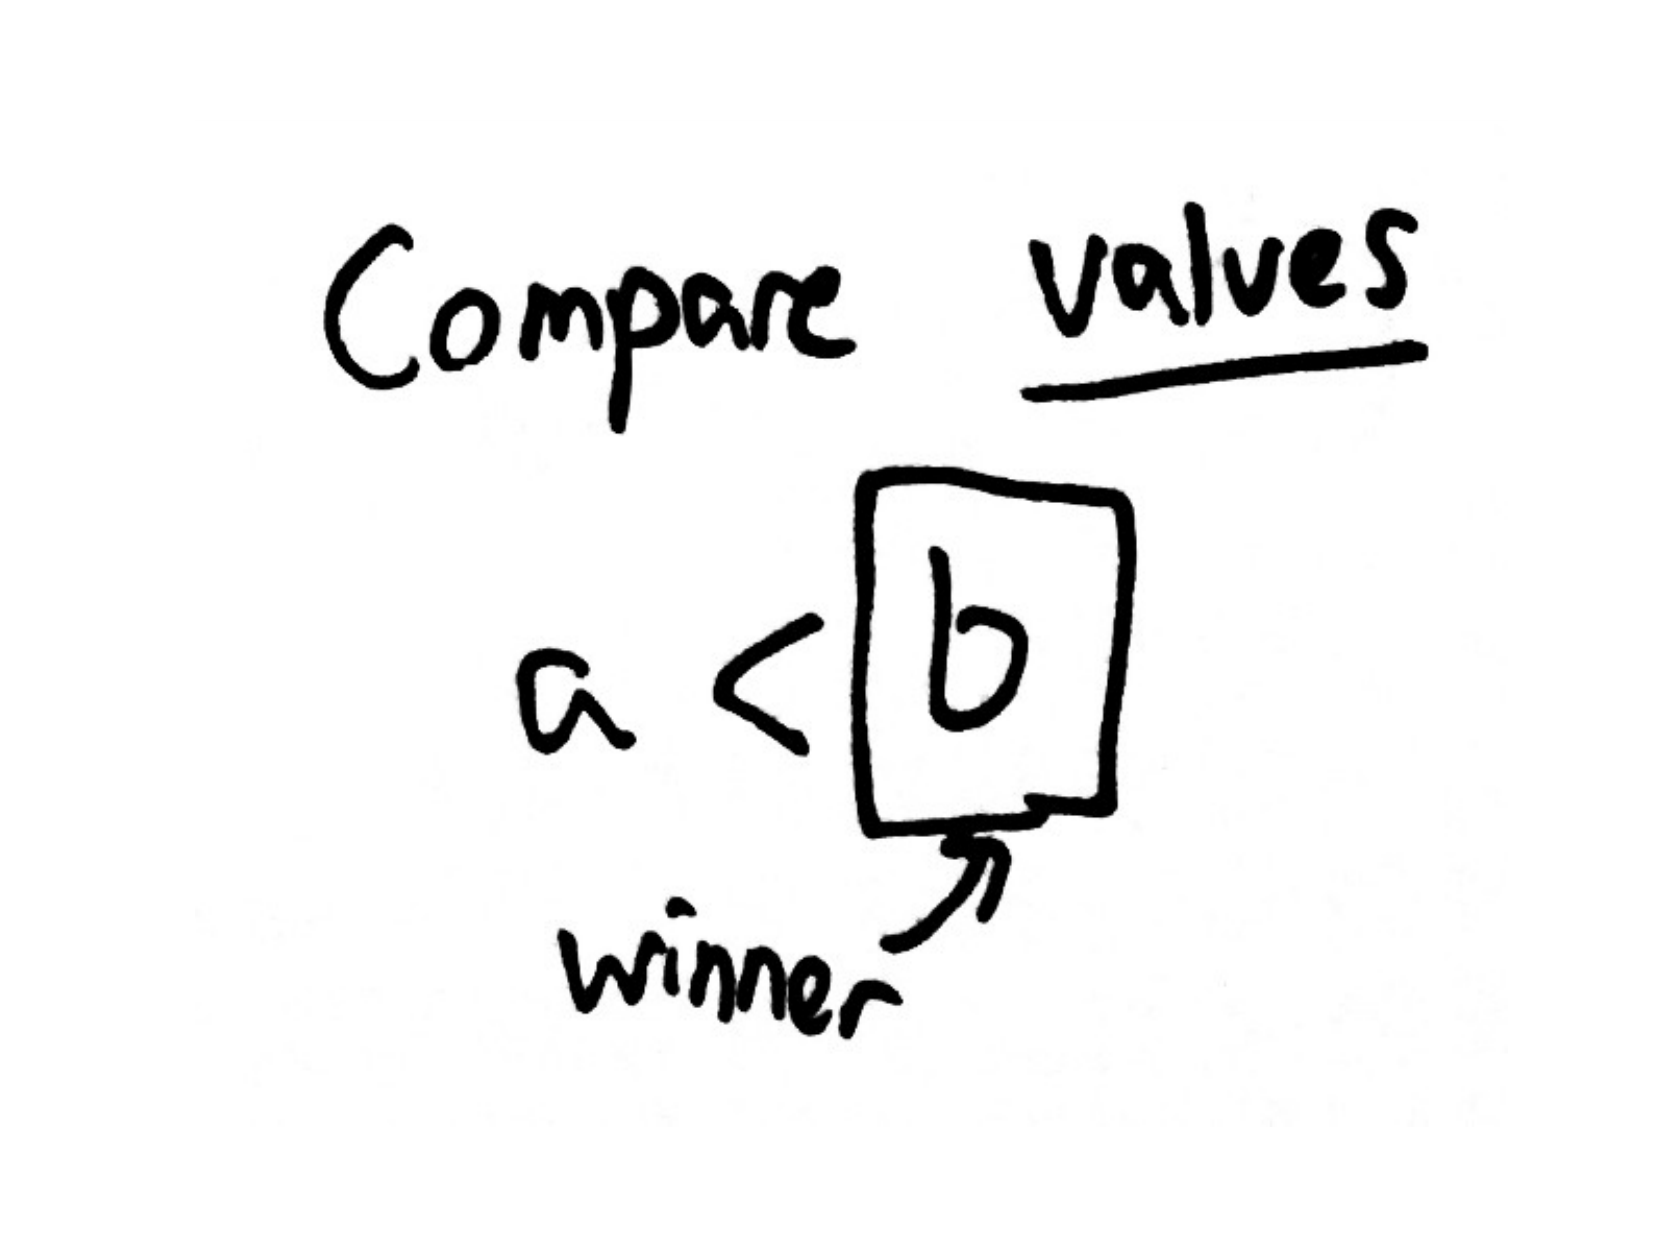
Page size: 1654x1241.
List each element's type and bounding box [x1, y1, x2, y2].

picture [195, 119, 1508, 1127]
